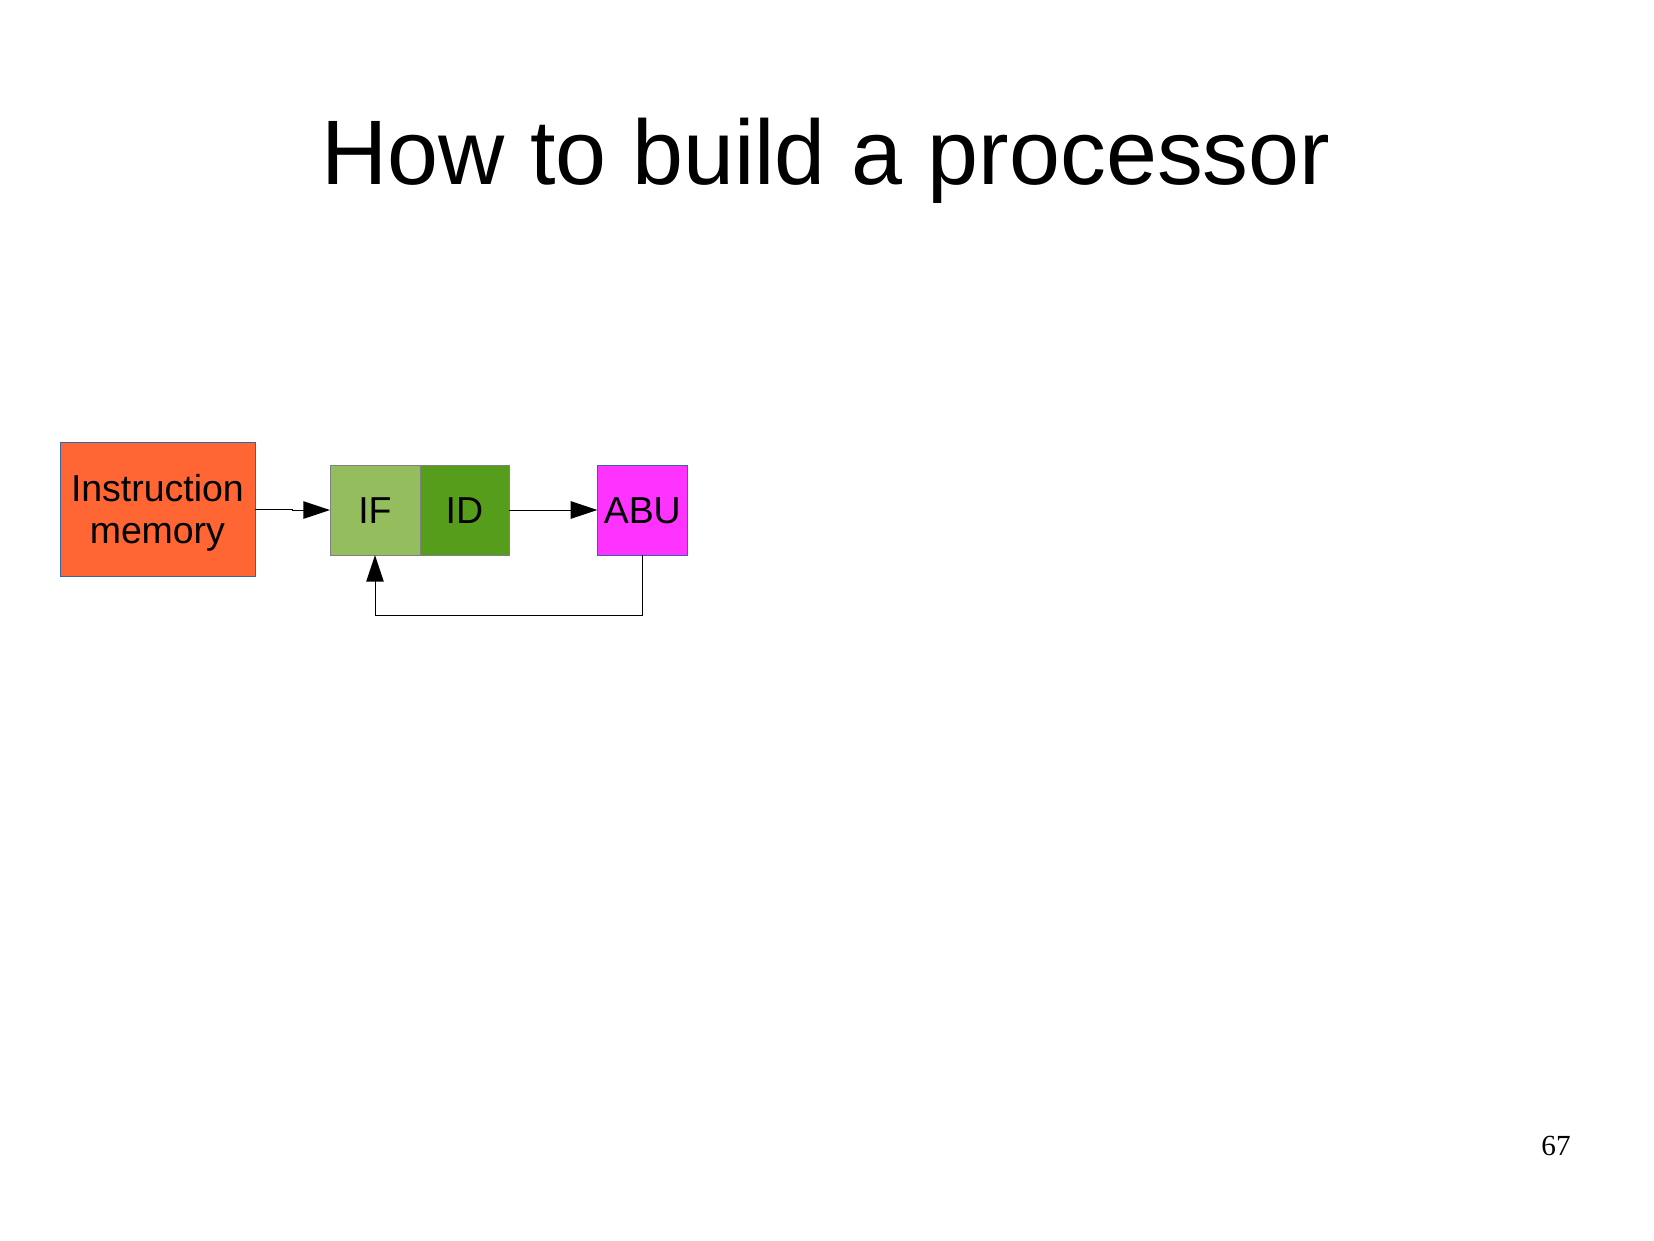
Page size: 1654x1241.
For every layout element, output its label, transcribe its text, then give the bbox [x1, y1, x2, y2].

title How to build a processor [82, 49, 1571, 257]
text_box ID [421, 465, 510, 556]
text_box ABU [597, 465, 688, 556]
text_box IF [330, 465, 421, 556]
text_box Instruction memory [60, 442, 256, 577]
